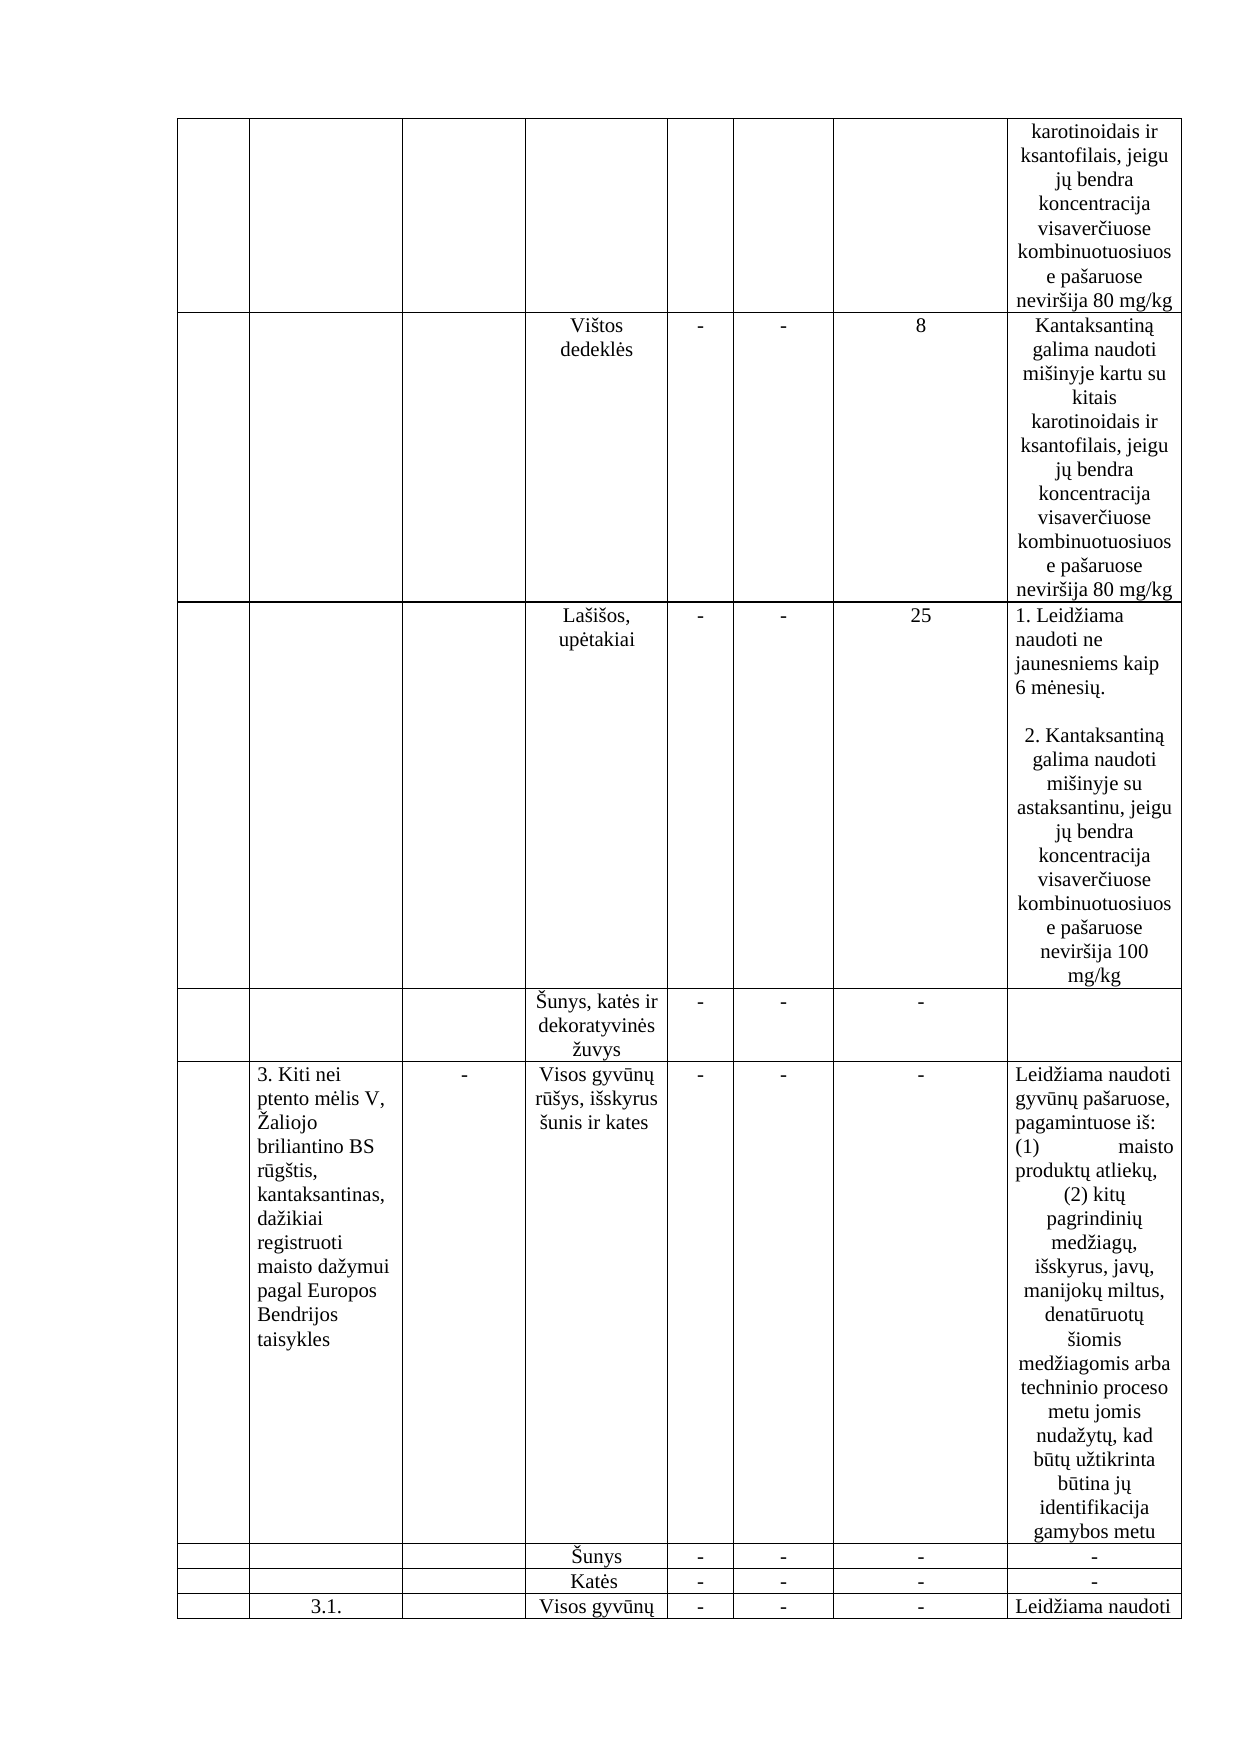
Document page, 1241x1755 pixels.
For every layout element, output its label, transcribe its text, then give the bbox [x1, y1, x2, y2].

table_cell - [734, 1544, 833, 1568]
table_cell - [668, 989, 733, 1061]
table_cell [178, 989, 249, 1061]
table_cell 25 [834, 603, 1007, 987]
table_cell - [734, 313, 833, 601]
table_cell 3. Kiti nei ptento mėlis V, Žaliojo briliantino BS rūgštis, kantaksantinas, dažikiai registruoti maisto dažymui pagal Europos Bendrijos taisykles [250, 1062, 402, 1543]
table_cell [250, 119, 402, 312]
table_cell - [734, 989, 833, 1061]
table_cell - [734, 1594, 833, 1618]
table_cell [403, 313, 525, 601]
table_cell - [668, 1062, 733, 1543]
table_cell Leidžiama naudoti [1008, 1594, 1181, 1618]
table_cell - [668, 1594, 733, 1618]
table_cell - [734, 1569, 833, 1593]
table_cell [403, 1544, 525, 1568]
table_cell [178, 119, 249, 312]
table_cell - [668, 119, 733, 312]
table_cell [403, 1569, 525, 1593]
table_cell 3.1. [250, 1594, 402, 1618]
table_cell - [834, 1594, 1007, 1618]
table_cell [1008, 989, 1181, 1061]
table_cell Visos gyvūnų [526, 1594, 667, 1618]
table_cell - [668, 313, 733, 601]
table_cell [178, 1062, 249, 1543]
table_cell Lašišos, upėtakiai [526, 603, 667, 987]
table_cell - [403, 1062, 525, 1543]
table_cell Šunys [526, 1544, 667, 1568]
table_cell - [834, 989, 1007, 1061]
table_cell Vištos dedeklės [526, 313, 667, 601]
table_cell - [834, 1062, 1007, 1543]
table_cell - [1008, 1569, 1181, 1593]
table_cell - [834, 1544, 1007, 1568]
table_cell Leidžiama naudoti gyvūnų pašaruose, pagamintuose iš: (1) maisto produktų atliekų, (2) kitų pagrindinių medžiagų, išskyrus, javų, manijokų miltus, denatūruotų šiomis medžiagomis arba techninio proceso metu jomis nudažytų, kad būtų užtikrinta būtina jų identifikacija gamybos metu [1008, 1062, 1181, 1543]
table_cell [526, 119, 667, 312]
table_cell - [734, 603, 833, 987]
table_cell [403, 989, 525, 1061]
table_cell [250, 1544, 402, 1568]
table_cell - [734, 119, 833, 312]
table_cell [250, 1569, 402, 1593]
table_cell - [668, 1544, 733, 1568]
table_cell [178, 313, 249, 601]
table_cell Kantaksantiną galima naudoti mišinyje kartu su kitais karotinoidais ir ksantofilais, jeigu jų bendra koncentracija visaverčiuose kombinuotuosiuose pašaruose neviršija 80 mg/kg [1008, 313, 1181, 601]
table_cell [250, 989, 402, 1061]
table_cell [403, 603, 525, 987]
table_cell - [734, 1062, 833, 1543]
table_cell [250, 603, 402, 987]
table_cell Visos gyvūnų rūšys, išskyrus šunis ir kates [526, 1062, 667, 1543]
table_cell Šunys, katės ir dekoratyvinės žuvys [526, 989, 667, 1061]
table_cell [178, 1544, 249, 1568]
table_cell - [668, 603, 733, 987]
table_cell karotinoidais ir ksantofilais, jeigu jų bendra koncentracija visaverčiuose kombinuotuosiuose pašaruose neviršija 80 mg/kg [1008, 119, 1181, 312]
table_cell [178, 1569, 249, 1593]
table_cell - [1008, 1544, 1181, 1568]
table_cell [250, 313, 402, 601]
table_cell 1. Leidžiama naudoti ne jaunesniems kaip 6 mėnesių. 2. Kantaksantiną galima naudoti mišinyje su astaksantinu, jeigu jų bendra koncentracija visaverčiuose kombinuotuosiuose pašaruose neviršija 100 mg/kg [1008, 603, 1181, 987]
table_cell [834, 119, 1007, 312]
table_cell [178, 603, 249, 987]
table_cell [178, 1594, 249, 1618]
table_cell - [668, 1569, 733, 1593]
table_cell Katės [526, 1569, 667, 1593]
table_cell - [834, 1569, 1007, 1593]
table_cell 8 [834, 313, 1007, 601]
table_cell [403, 1594, 525, 1618]
table_cell [403, 119, 525, 312]
